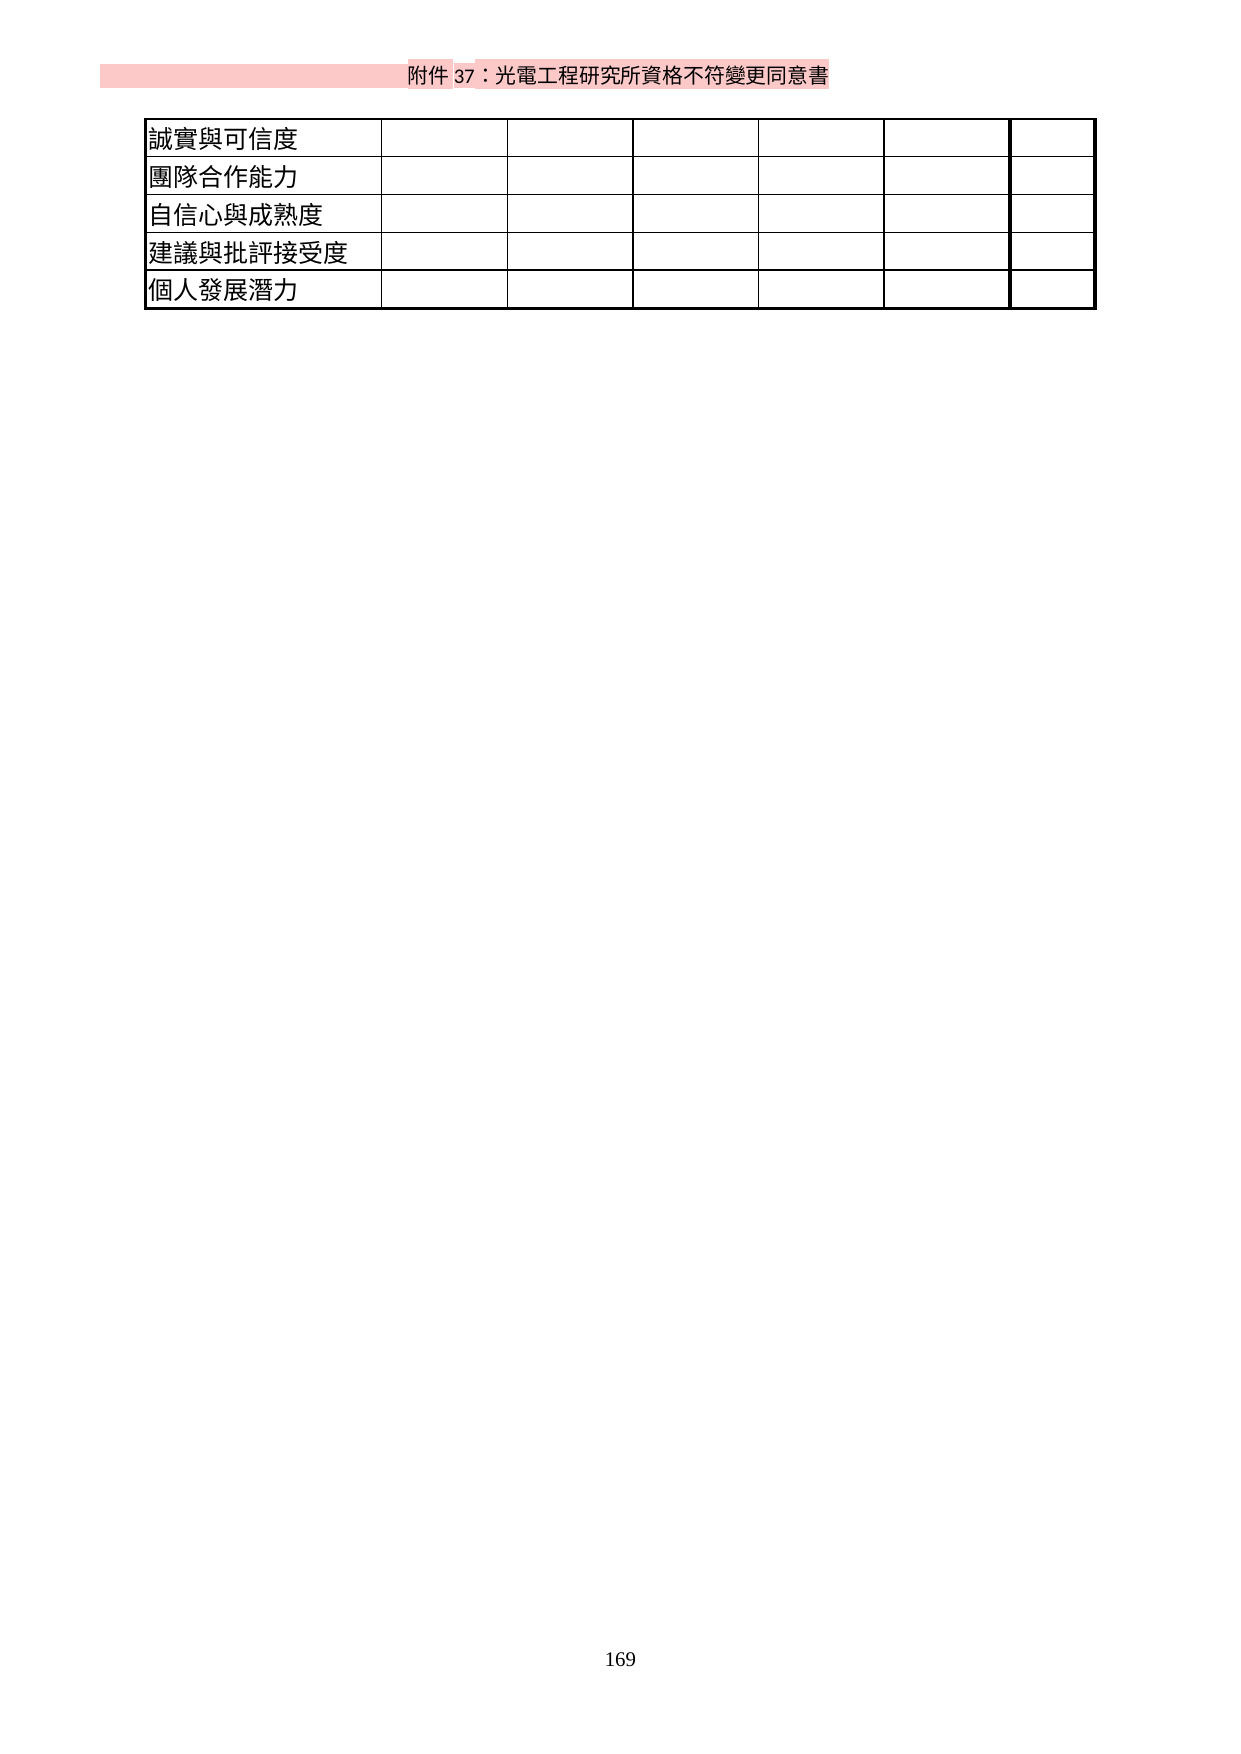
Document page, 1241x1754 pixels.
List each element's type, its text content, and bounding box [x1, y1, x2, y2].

table_cell [508, 233, 632, 269]
table_cell [508, 195, 632, 231]
table_cell [1012, 120, 1093, 156]
table_cell [634, 233, 758, 269]
table_cell [885, 120, 1008, 156]
table_cell [382, 233, 507, 269]
table_cell [759, 271, 883, 307]
table_cell [634, 271, 758, 307]
table_cell [759, 233, 883, 269]
table_cell [759, 157, 883, 194]
table_cell 團隊合作能力 [147, 157, 381, 194]
table_cell [1012, 195, 1093, 231]
table_cell [759, 120, 883, 156]
table_cell [634, 120, 758, 156]
table_cell [508, 120, 632, 156]
table_cell [759, 195, 883, 231]
table_cell 自信心與成熟度 [147, 195, 381, 231]
table_cell [885, 271, 1008, 307]
table_cell [1012, 233, 1093, 269]
table_cell [885, 157, 1008, 194]
table_cell [508, 271, 632, 307]
table_cell [382, 157, 507, 194]
table_cell [885, 233, 1008, 269]
table_cell 誠實與可信度 [147, 120, 381, 156]
table_cell [382, 195, 507, 231]
table_cell [382, 120, 507, 156]
table_cell [1012, 271, 1093, 307]
table_cell [508, 157, 632, 194]
table_cell 建議與批評接受度 [147, 233, 381, 269]
table_cell [1012, 157, 1093, 194]
table_cell 個人發展潛力 [147, 271, 381, 307]
table_cell [634, 195, 758, 231]
table_cell [885, 195, 1008, 231]
table_cell [382, 271, 507, 307]
table_cell [634, 157, 758, 194]
